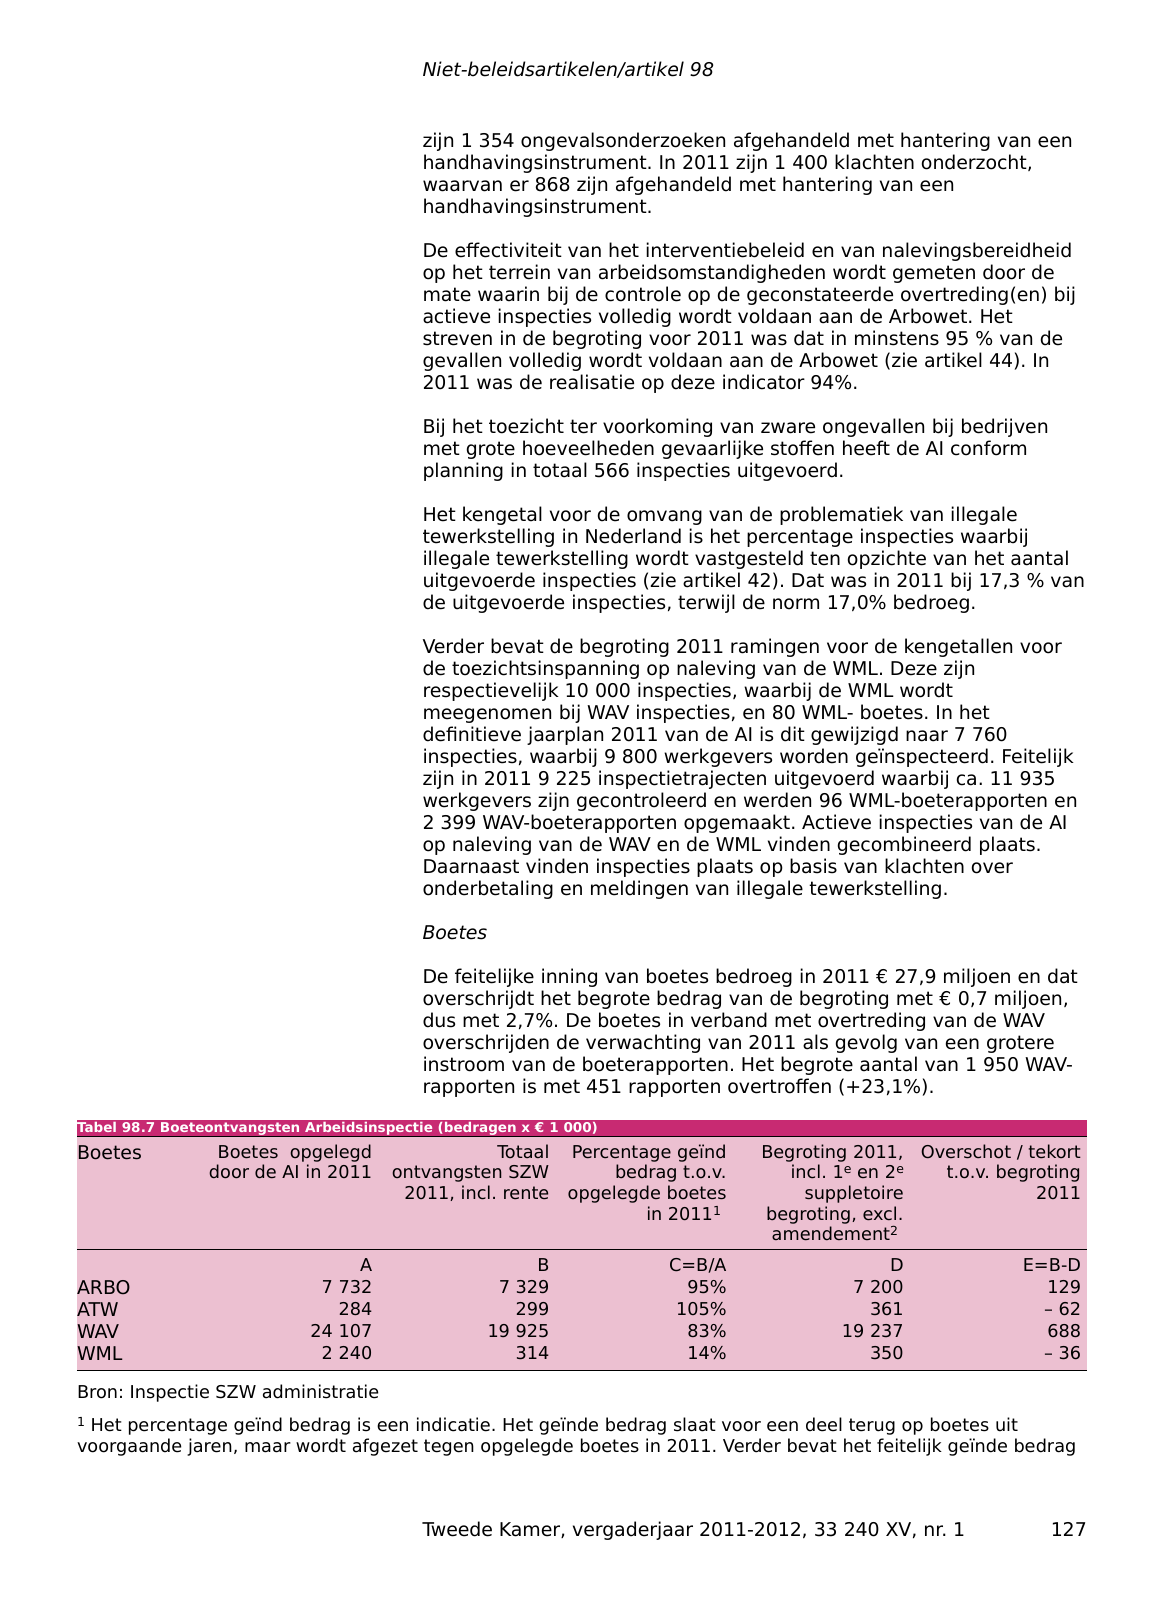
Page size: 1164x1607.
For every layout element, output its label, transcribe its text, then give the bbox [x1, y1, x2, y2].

table_cell 314 [378, 1343, 555, 1370]
table_cell 19 925 [378, 1321, 555, 1343]
table_cell – 36 [909, 1343, 1087, 1370]
table_cell Begroting 2011, incl. 1e en 2e suppletoire begroting, excl. amendement2 [732, 1137, 909, 1249]
table_cell Totaal ontvangsten SZW 2011, incl. rente [378, 1137, 555, 1249]
table_cell 83% [555, 1321, 732, 1343]
table_cell 129 [909, 1277, 1087, 1299]
table_cell C=B/A [555, 1250, 732, 1277]
table_cell 2 240 [201, 1343, 378, 1370]
text De feitelijke inning van boetes bedroeg in 2011 € 27,9 miljoen en dat overschrijdt het begrote bedrag van de begroting met € 0,7 miljoen, dus met 2,7%. De boetes in verband met overtreding van de WAV overschrijden de verwachting van 2011 als gevolg van een grotere instroom van de boeterapporten. Het begrote aantal van 1 950 WAV-rapporten is met 451 rapporten overtroffen (+23,1%). [422, 966, 1087, 1098]
table_cell ARBO [77, 1277, 201, 1299]
table_cell Bron: Inspectie SZW administratie 1 Het percentage geïnd bedrag is een indicatie. Het geïnde bedrag slaat voor een deel terug op boetes uit voorgaande jaren, maar wordt afgezet tegen opgelegde boetes in 2011. Verder bevat het feitelijk geïnde bedrag [77, 1371, 1087, 1456]
table_cell E=B-D [909, 1250, 1087, 1277]
table_cell 361 [732, 1299, 909, 1321]
subtitle Boetes [422, 922, 1087, 944]
table_cell 24 107 [201, 1321, 378, 1343]
table_cell WML [77, 1343, 201, 1370]
table_cell 688 [909, 1321, 1087, 1343]
table_cell 299 [378, 1299, 555, 1321]
text Verder bevat de begroting 2011 ramingen voor de kengetallen voor de toezichtsinspanning op naleving van de WML. Deze zijn respectievelijk 10 000 inspecties, waarbij de WML wordt meegenomen bij WAV inspecties, en 80 WML- boetes. In het definitieve jaarplan 2011 van de AI is dit gewijzigd naar 7 760 inspecties, waarbij 9 800 werkgevers worden geïnspecteerd. Feitelijk zijn in 2011 9 225 inspectietrajecten uitgevoerd waarbij ca. 11 935 werkgevers zijn gecontroleerd en werden 96 WML-boeterapporten en 2 399 WAV-boeterapporten opgemaakt. Actieve inspecties van de AI op naleving van de WAV en de WML vinden gecombineerd plaats. Daarnaast vinden inspecties plaats op basis van klachten over onderbetaling en meldingen van illegale tewerkstelling. [422, 636, 1087, 900]
table_cell 14% [555, 1343, 732, 1370]
table_cell 284 [201, 1299, 378, 1321]
table_cell WAV [77, 1321, 201, 1343]
table_cell ATW [77, 1299, 201, 1321]
table_cell 7 200 [732, 1277, 909, 1299]
table_cell A [201, 1250, 378, 1277]
table_cell Overschot / tekort t.o.v. begroting 2011 [909, 1137, 1087, 1249]
table_cell [77, 1250, 201, 1277]
table_cell 7 329 [378, 1277, 555, 1299]
table_cell Boetes [77, 1137, 201, 1249]
text Het kengetal voor de omvang van de problematiek van illegale tewerkstelling in Nederland is het percentage inspecties waarbij illegale tewerkstelling wordt vastgesteld ten opzichte van het aantal uitgevoerde inspecties (zie artikel 42). Dat was in 2011 bij 17,3 % van de uitgevoerde inspecties, terwijl de norm 17,0% bedroeg. [422, 504, 1087, 614]
table_cell Boetes opgelegd door de AI in 2011 [201, 1137, 378, 1249]
table_cell 105% [555, 1299, 732, 1321]
table_cell 350 [732, 1343, 909, 1370]
table_cell B [378, 1250, 555, 1277]
table_header Tabel 98.7 Boeteontvangsten Arbeidsinspectie (bedragen x € 1 000) [77, 1120, 1087, 1136]
table_cell Percentage geïnd bedrag t.o.v. opgelegde boetes in 20111 [555, 1137, 732, 1249]
table_cell 95% [555, 1277, 732, 1299]
text De effectiviteit van het interventiebeleid en van nalevingsbereidheid op het terrein van arbeidsomstandigheden wordt gemeten door de mate waarin bij de controle op de geconstateerde overtreding(en) bij actieve inspecties volledig wordt voldaan aan de Arbowet. Het streven in de begroting voor 2011 was dat in minstens 95 % van de gevallen volledig wordt voldaan aan de Arbowet (zie artikel 44). In 2011 was de realisatie op deze indicator 94%. [422, 240, 1087, 394]
table_cell 19 237 [732, 1321, 909, 1343]
table_cell D [732, 1250, 909, 1277]
text Bij het toezicht ter voorkoming van zware ongevallen bij bedrijven met grote hoeveelheden gevaarlijke stoffen heeft de AI conform planning in totaal 566 inspecties uitgevoerd. [422, 416, 1087, 482]
table_cell 7 732 [201, 1277, 378, 1299]
text zijn 1 354 ongevalsonderzoeken afgehandeld met hantering van een handhavingsinstrument. In 2011 zijn 1 400 klachten onderzocht, waarvan er 868 zijn afgehandeld met hantering van een handhavingsinstrument. [422, 130, 1087, 218]
table_cell – 62 [909, 1299, 1087, 1321]
